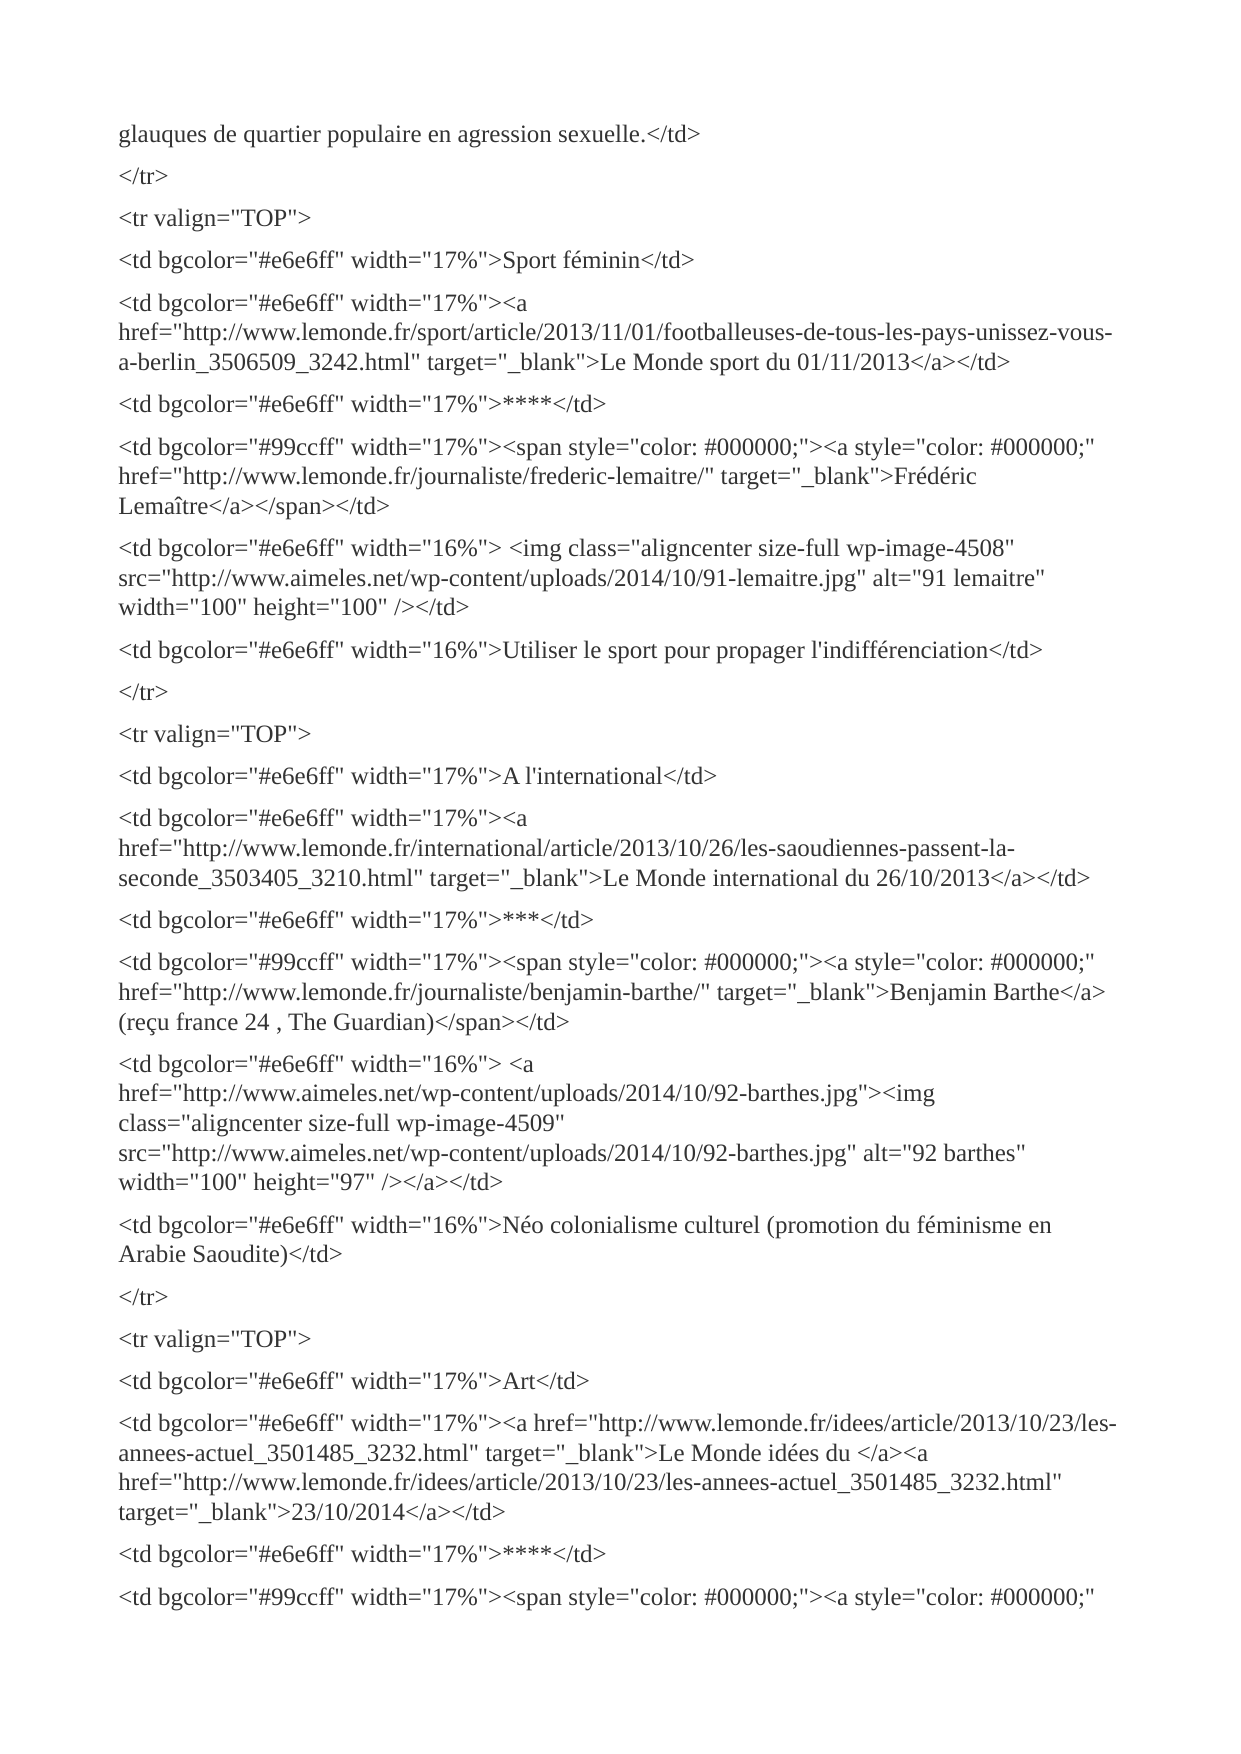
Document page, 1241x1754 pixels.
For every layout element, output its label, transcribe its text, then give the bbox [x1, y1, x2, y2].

text <td bgcolor="#e6e6ff" width="16%"> <img class="aligncenter size-full wp-image-4508" src="http://www.aimeles.net/wp-content/uploads/2014/10/91-lemaitre.jpg" alt="91 lemaitre" width="100" height="100" /></td> [118, 532, 1122, 621]
text </tr> [118, 160, 1122, 190]
text <td bgcolor="#99ccff" width="17%"><span style="color: #000000;"><a style="color: #000000;" href="http://www.lemonde.fr/journaliste/benjamin-barthe/" target="_blank">Benjamin Barthe</a> (reçu france 24 , The Guardian)</span></td> [118, 946, 1122, 1035]
text <tr valign="TOP"> [118, 718, 1122, 748]
text <td bgcolor="#e6e6ff" width="17%">***</td> [118, 904, 1122, 934]
text <td bgcolor="#e6e6ff" width="17%"><a href="http://www.lemonde.fr/international/article/2013/10/26/les-saoudiennes-passent-la-seconde_3503405_3210.html" target="_blank">Le Monde international du 26/10/2013</a></td> [118, 802, 1122, 892]
text <td bgcolor="#e6e6ff" width="17%">Sport féminin</td> [118, 245, 1122, 274]
text <td bgcolor="#99ccff" width="17%"><span style="color: #000000;"><a style="color: #000000;" href="http://www.lemonde.fr/journaliste/frederic-lemaitre/" target="_blank">Frédéric Lemaître</a></span></td> [118, 431, 1122, 520]
text <td bgcolor="#e6e6ff" width="16%">Utiliser le sport pour propager l'indifférenciation</td> [118, 634, 1122, 663]
text <td bgcolor="#99ccff" width="17%"><span style="color: #000000;"><a style="color: #000000;" [118, 1581, 1122, 1610]
text <td bgcolor="#e6e6ff" width="16%">Néo colonialisme culturel (promotion du féminisme en Arabie Saoudite)</td> [118, 1209, 1122, 1268]
text <td bgcolor="#e6e6ff" width="17%"><a href="http://www.lemonde.fr/idees/article/2013/10/23/les-annees-actuel_3501485_3232.html" target="_blank">Le Monde idées du </a><a href="http://www.lemonde.fr/idees/article/2013/10/23/les-annees-actuel_3501485_3232.html" target="_blank">23/10/2014</a></td> [118, 1407, 1122, 1526]
text glauques de quartier populaire en agression sexuelle.</td> [118, 118, 1122, 148]
text </tr> [118, 1281, 1122, 1310]
text <td bgcolor="#e6e6ff" width="17%"><a href="http://www.lemonde.fr/sport/article/2013/11/01/footballeuses-de-tous-les-pays-unissez-vous-a-berlin_3506509_3242.html" target="_blank">Le Monde sport du 01/11/2013</a></td> [118, 287, 1122, 376]
text <tr valign="TOP"> [118, 1323, 1122, 1352]
text <td bgcolor="#e6e6ff" width="17%">Art</td> [118, 1365, 1122, 1395]
text <td bgcolor="#e6e6ff" width="17%">****</td> [118, 388, 1122, 418]
text </tr> [118, 676, 1122, 706]
text <td bgcolor="#e6e6ff" width="17%">A l'international</td> [118, 760, 1122, 790]
text <td bgcolor="#e6e6ff" width="16%"> <a href="http://www.aimeles.net/wp-content/uploads/2014/10/92-barthes.jpg"><img class="aligncenter size-full wp-image-4509" src="http://www.aimeles.net/wp-content/uploads/2014/10/92-barthes.jpg" alt="92 barthes" width="100" height="97" /></a></td> [118, 1048, 1122, 1196]
text <td bgcolor="#e6e6ff" width="17%">****</td> [118, 1538, 1122, 1568]
text <tr valign="TOP"> [118, 202, 1122, 232]
